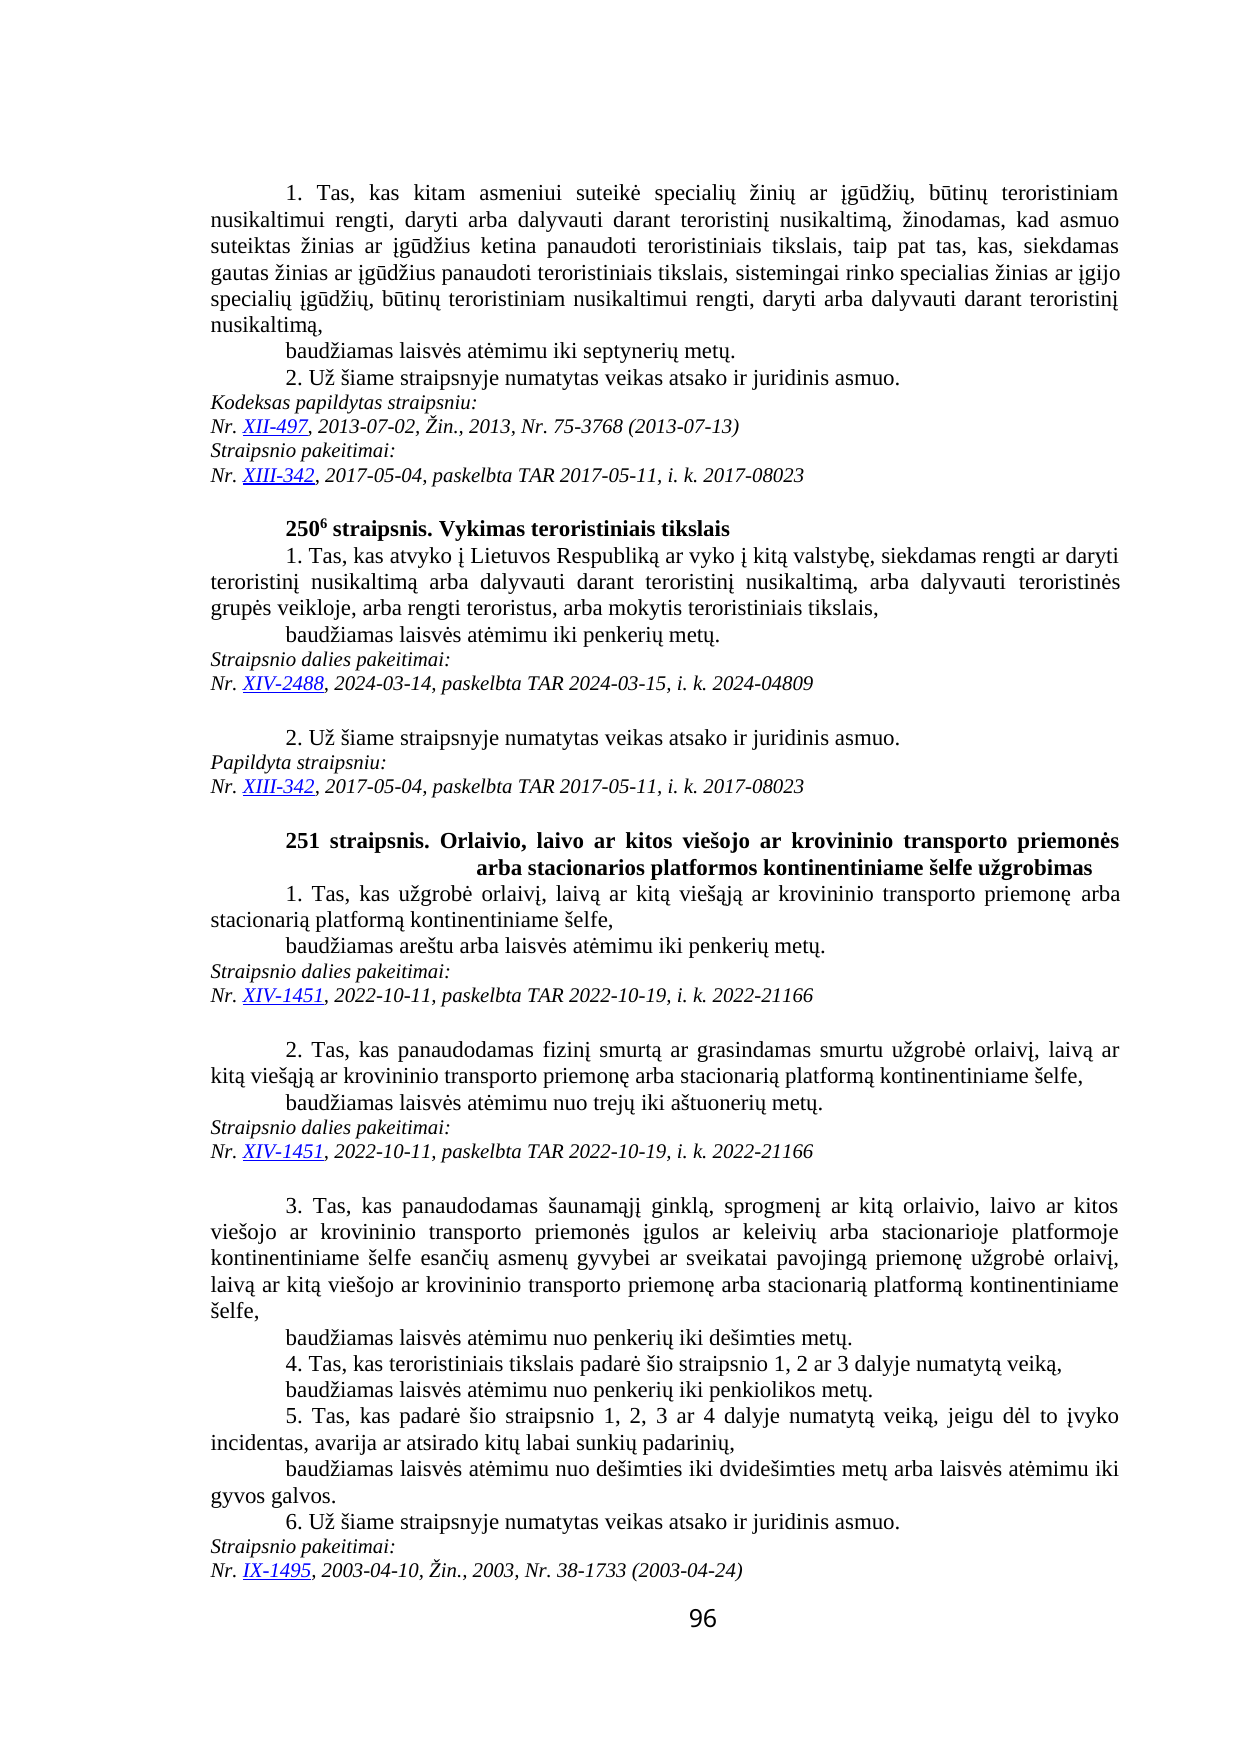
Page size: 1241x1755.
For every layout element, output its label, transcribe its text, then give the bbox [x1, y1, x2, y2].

text Nr. XIV-1451, 2022-10-11, paskelbta TAR 2022-10-19, i. k. 2022-21166 [210, 1139, 1120, 1163]
text baudžiamas laisvės atėmimu iki penkerių metų. [210, 621, 1120, 647]
text Nr. XII-497, 2013-07-02, Žin., 2013, Nr. 75-3768 (2013-07-13) [210, 414, 1120, 438]
text Papildyta straipsniu: [210, 750, 1120, 774]
text Nr. XIV-1451, 2022-10-11, paskelbta TAR 2022-10-19, i. k. 2022-21166 [210, 983, 1120, 1007]
text 2. Už šiame straipsnyje numatytas veikas atsako ir juridinis asmuo. [210, 364, 1120, 390]
text 5. Tas, kas padarė šio straipsnio 1, 2, 3 ar 4 dalyje numatytą veiką, jeigu dėl to įvyko incidentas, avarija ar atsirado kitų labai sunkių padarinių, [210, 1403, 1120, 1455]
text 6. Už šiame straipsnyje numatytas veikas atsako ir juridinis asmuo. [210, 1508, 1120, 1534]
text 4. Tas, kas teroristiniais tikslais padarė šio straipsnio 1, 2 ar 3 dalyje numatytą veiką, [210, 1350, 1120, 1376]
text Nr. IX-1495, 2003-04-10, Žin., 2003, Nr. 38-1733 (2003-04-24) [210, 1558, 1120, 1582]
text Straipsnio pakeitimai: [210, 438, 1120, 462]
text 2. Tas, kas panaudodamas fizinį smurtą ar grasindamas smurtu užgrobė orlaivį, laivą ar kitą viešąją ar krovininio transporto priemonę arba stacionarią platformą kontinentiniame šelfe, [210, 1036, 1120, 1088]
text Straipsnio dalies pakeitimai: [210, 959, 1120, 983]
text 2506 straipsnis. Vykimas teroristiniais tikslais [210, 515, 1120, 542]
text baudžiamas laisvės atėmimu nuo penkerių iki dešimties metų. [210, 1323, 1120, 1350]
text Nr. XIII-342, 2017-05-04, paskelbta TAR 2017-05-11, i. k. 2017-08023 [210, 774, 1120, 798]
text 1. Tas, kas kitam asmeniui suteikė specialių žinių ar įgūdžių, būtinų teroristiniam nusikaltimui rengti, daryti arba dalyvauti darant teroristinį nusikaltimą, žinodamas, kad asmuo suteiktas žinias ar įgūdžius ketina panaudoti teroristiniais tikslais, taip pat tas, kas, siekdamas gautas žinias ar įgūdžius panaudoti teroristiniais tikslais, sistemingai rinko specialias žinias ar įgijo specialių įgūdžių, būtinų teroristiniam nusikaltimui rengti, daryti arba dalyvauti darant teroristinį nusikaltimą, [210, 179, 1120, 338]
text 1. Tas, kas užgrobė orlaivį, laivą ar kitą viešąją ar krovininio transporto priemonę arba stacionarią platformą kontinentiniame šelfe, [210, 880, 1120, 933]
text 1. Tas, kas atvyko į Lietuvos Respubliką ar vyko į kitą valstybę, siekdamas rengti ar daryti teroristinį nusikaltimą arba dalyvauti darant teroristinį nusikaltimą, arba dalyvauti teroristinės grupės veikloje, arba rengti teroristus, arba mokytis teroristiniais tikslais, [210, 542, 1120, 621]
text baudžiamas laisvės atėmimu iki septynerių metų. [210, 338, 1120, 364]
text 3. Tas, kas panaudodamas šaunamąjį ginklą, sprogmenį ar kitą orlaivio, laivo ar kitos viešojo ar krovininio transporto priemonės įgulos ar keleivių arba stacionarioje platformoje kontinentiniame šelfe esančių asmenų gyvybei ar sveikatai pavojingą priemonę užgrobė orlaivį, laivą ar kitą viešojo ar krovininio transporto priemonę arba stacionarią platformą kontinentiniame šelfe, [210, 1192, 1120, 1323]
text Nr. XIV-2488, 2024-03-14, paskelbta TAR 2024-03-15, i. k. 2024-04809 [210, 671, 1120, 695]
text Straipsnio dalies pakeitimai: [210, 647, 1120, 671]
text 2. Už šiame straipsnyje numatytas veikas atsako ir juridinis asmuo. [210, 724, 1120, 750]
text baudžiamas laisvės atėmimu nuo dešimties iki dvidešimties metų arba laisvės atėmimu iki gyvos galvos. [210, 1455, 1120, 1508]
text baudžiamas laisvės atėmimu nuo penkerių iki penkiolikos metų. [210, 1376, 1120, 1403]
text baudžiamas areštu arba laisvės atėmimu iki penkerių metų. [210, 933, 1120, 959]
text Straipsnio dalies pakeitimai: [210, 1115, 1120, 1139]
text baudžiamas laisvės atėmimu nuo trejų iki aštuonerių metų. [210, 1088, 1120, 1115]
text Kodeksas papildytas straipsniu: [210, 390, 1120, 414]
text Nr. XIII-342, 2017-05-04, paskelbta TAR 2017-05-11, i. k. 2017-08023 [210, 462, 1120, 487]
text Straipsnio pakeitimai: [210, 1534, 1120, 1558]
text 251 straipsnis. Orlaivio, laivo ar kitos viešojo ar krovininio transporto priemonės arba stacionarios platformos kontinentiniame šelfe užgrobimas [285, 827, 1120, 880]
